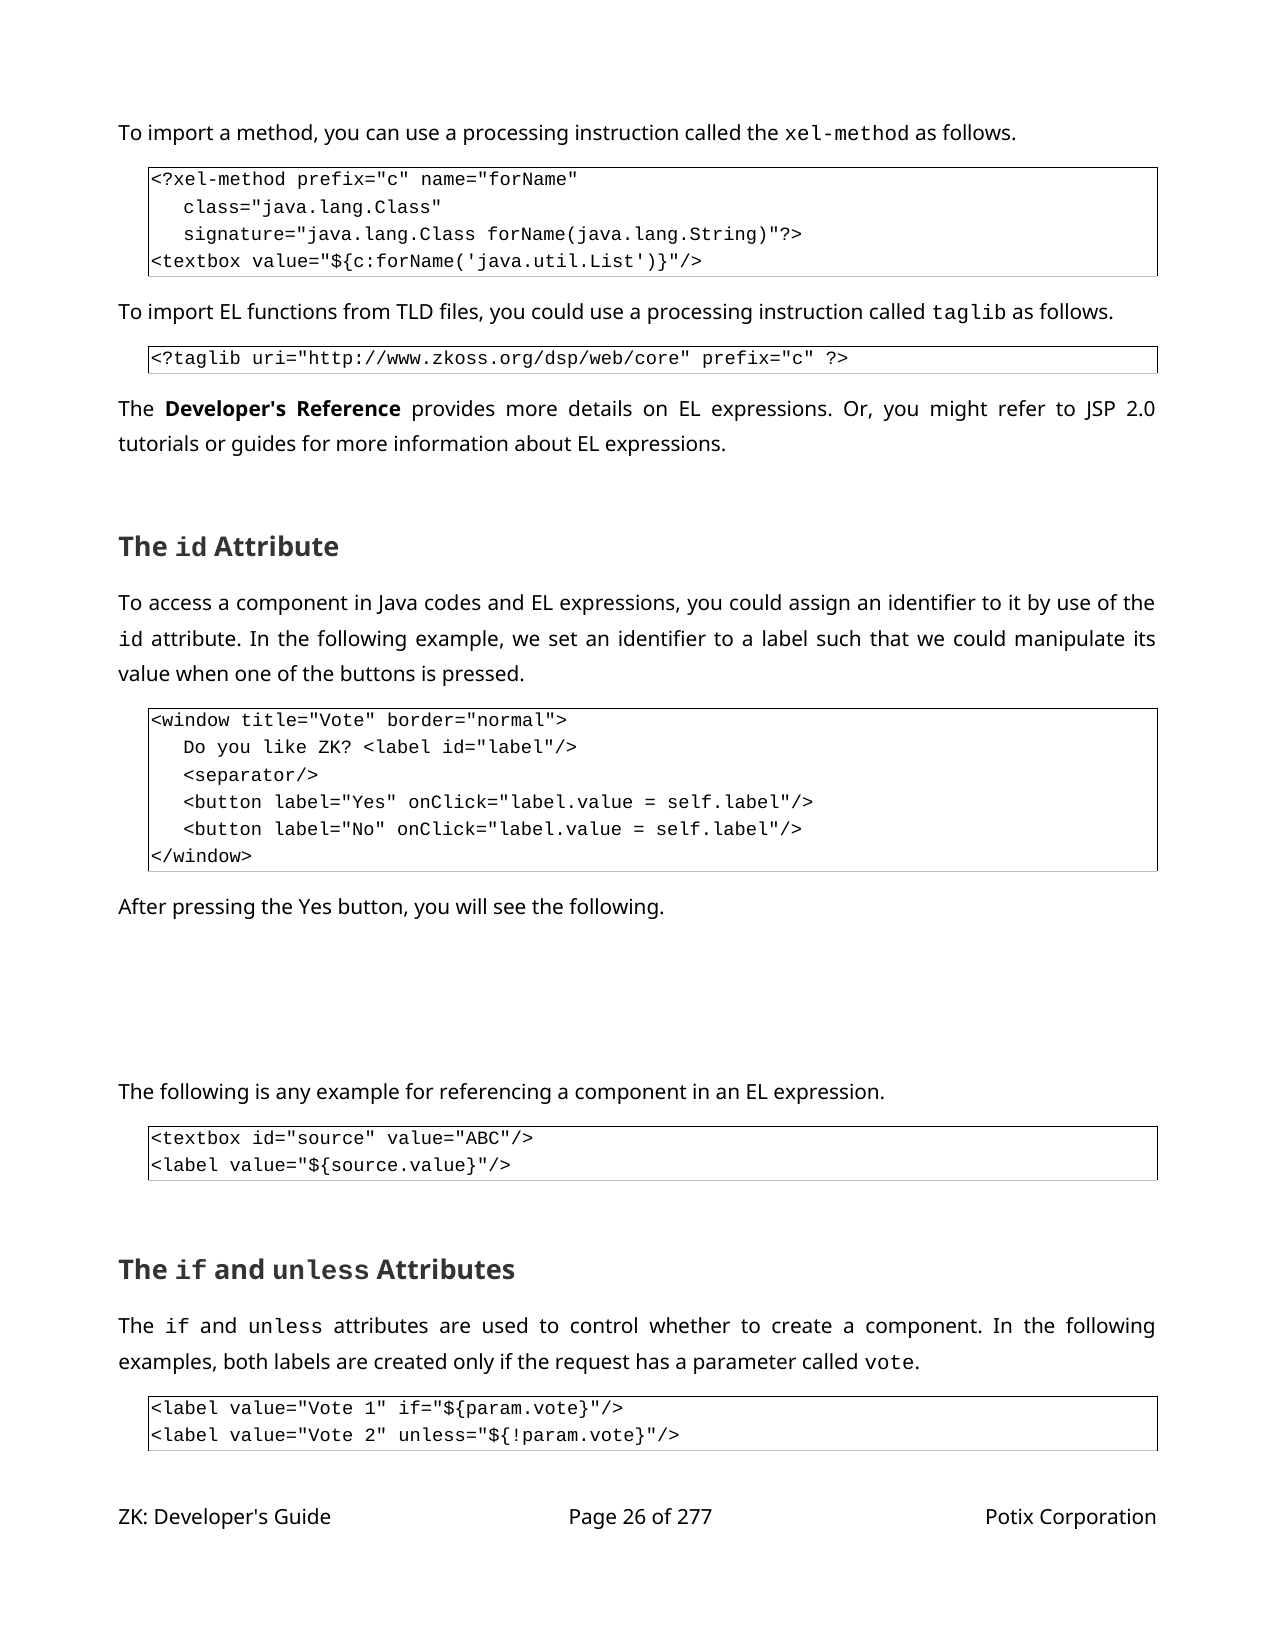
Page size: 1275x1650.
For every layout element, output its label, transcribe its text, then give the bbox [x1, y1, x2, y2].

text The if and unless attributes are used to control whether to create a component. In the following examples, both labels are created only if the request has a parameter called vote. [118, 1311, 1157, 1376]
text <window title="Vote" border="normal"> [149, 709, 1157, 732]
subtitle The if and unless Attributes [118, 1251, 1157, 1288]
text <button label="Yes" onClick="label.value = self.label"/> [149, 790, 1157, 814]
text <button label="No" onClick="label.value = self.label"/> [149, 817, 1157, 841]
text signature="java.lang.Class forName(java.lang.String)"?> [149, 222, 1157, 246]
text <label value="Vote 1" if="${param.vote}"/> [149, 1397, 1157, 1420]
text <separator/> [149, 762, 1157, 787]
text To import EL functions from TLD files, you could use a processing instruction called taglib as follows. [118, 297, 1157, 325]
text The following is any example for referencing a component in an EL expression. [118, 941, 1157, 1105]
text <?taglib uri="http://www.zkoss.org/dsp/web/core" prefix="c" ?> [149, 347, 1157, 373]
text class="java.lang.Class" [149, 194, 1157, 219]
text After pressing the Yes button, you will see the following. [118, 892, 1157, 920]
text The Developer's Reference provides more details on EL expressions. Or, you might refer to JSP 2.0 tutorials or guides for more information about EL expressions. [118, 394, 1157, 457]
text <label value="Vote 2" unless="${!param.vote}"/> [149, 1423, 1157, 1450]
text Do you like ZK? <label id="label"/> [149, 735, 1157, 759]
text To import a method, you can use a processing instruction called the xel-method as follows. [118, 118, 1157, 147]
text <textbox id="source" value="ABC"/> [149, 1127, 1157, 1150]
subtitle The id Attribute [118, 528, 1157, 565]
text <?xel-method prefix="c" name="forName" [149, 168, 1157, 192]
text <label value="${source.value}"/> [149, 1153, 1157, 1180]
text To access a component in Java codes and EL expressions, you could assign an identifier to it by use of the id attribute. In the following example, we set an identifier to a label such that we could manipulate its value when one of the buttons is pressed. [118, 588, 1157, 687]
text <textbox value="${c:forName('java.util.List')}"/> [149, 249, 1157, 276]
text </window> [149, 844, 1157, 871]
